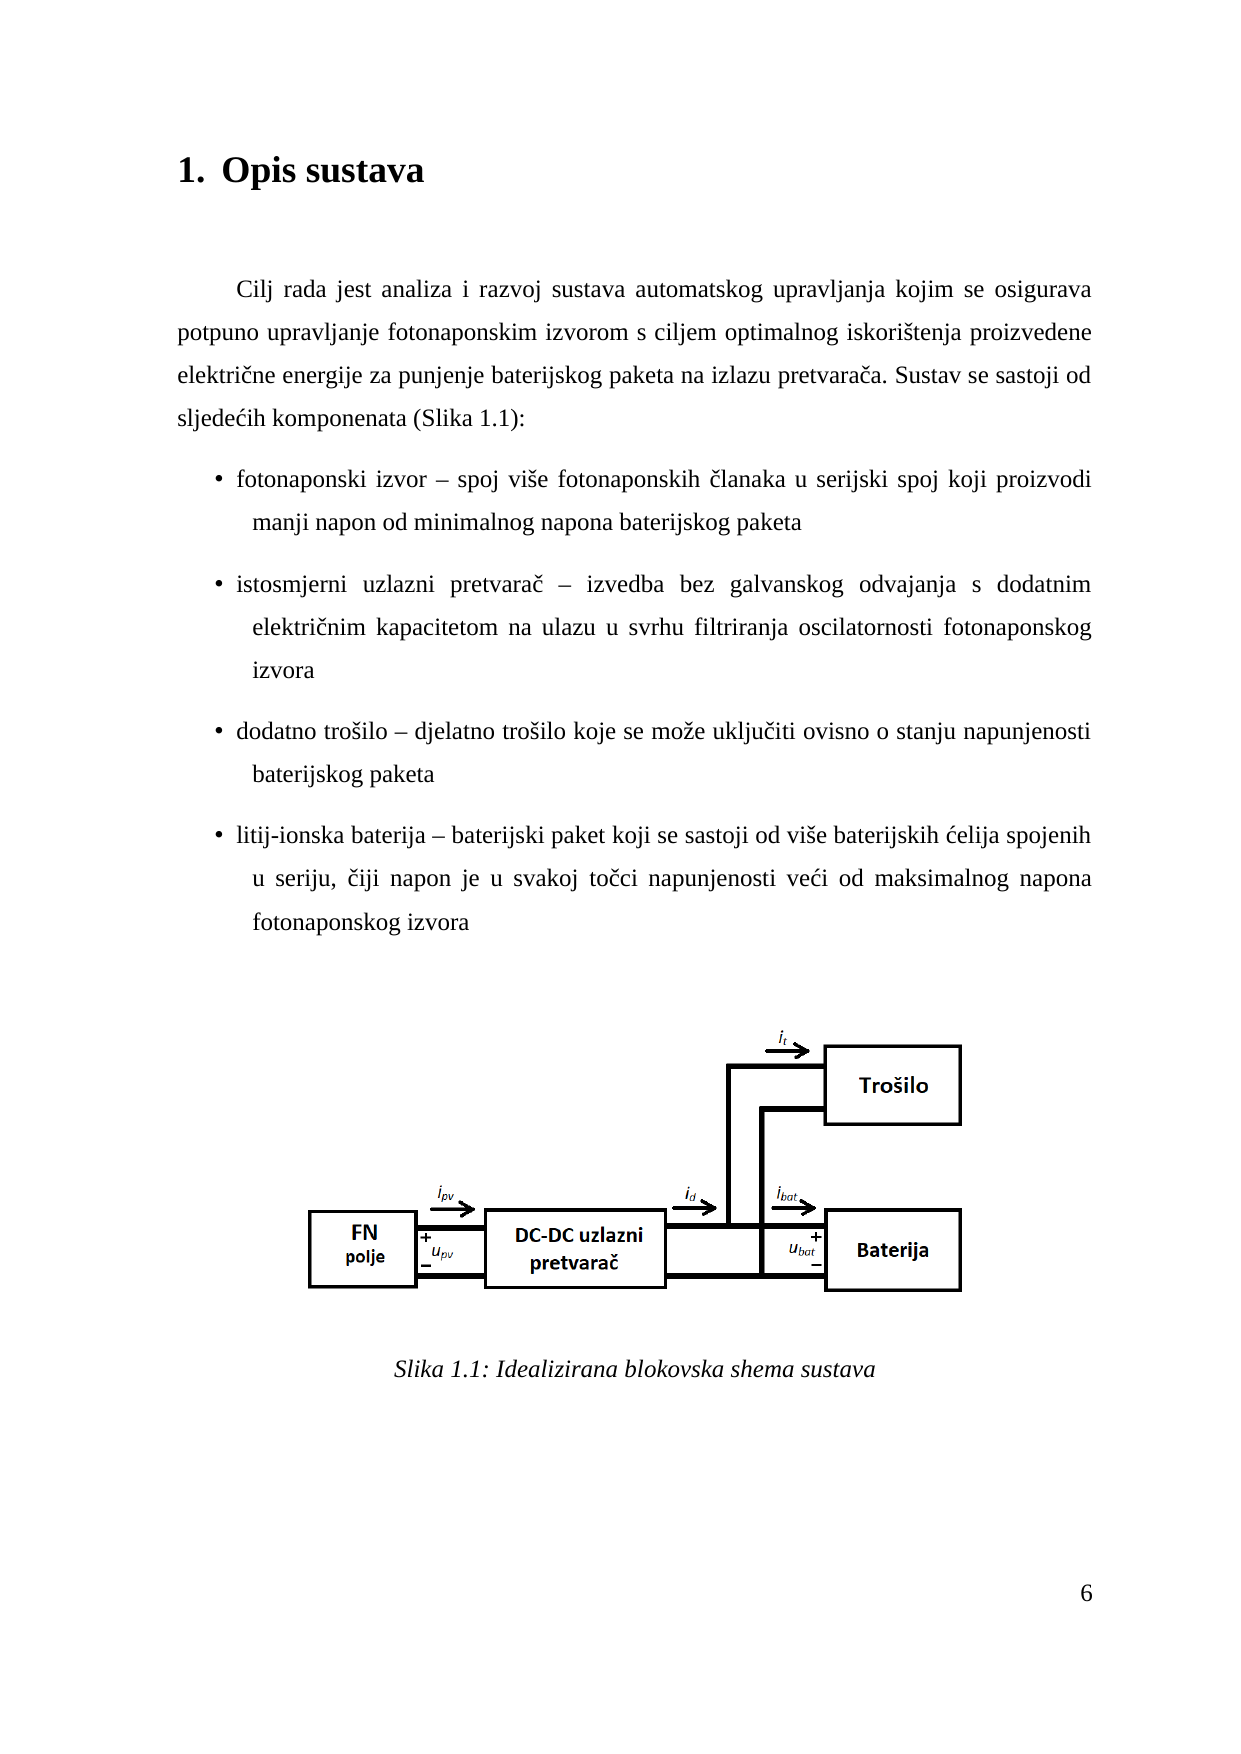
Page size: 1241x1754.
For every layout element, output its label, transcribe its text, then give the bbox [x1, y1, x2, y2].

text Slika 1.1: Idealizirana blokovska shema sustava [302, 1355, 968, 1383]
picture [302, 980, 968, 1355]
list fotonaponski izvor – spoj više fotonaponskih članaka u serijski spoj koji proizvodi manji napon od minimalnog napona baterijskog paketa [214, 464, 1093, 536]
text Cilj rada jest analiza i razvoj sustava automatskog upravljanja kojim se osigurava potpuno upravljanje fotonaponskim izvorom s ciljem optimalnog iskorištenja proizvedene električne energije za punjenje baterijskog paketa na izlazu pretvarača. Sustav se sastoji od sljedećih komponenata (Slika 1.1): [177, 274, 1093, 432]
list istosmjerni uzlazni pretvarač – izvedba bez galvanskog odvajanja s dodatnim električnim kapacitetom na ulazu u svrhu filtriranja oscilatornosti fotonaponskog izvora [214, 569, 1093, 684]
list litij-ionska baterija – baterijski paket koji se sastoji od više baterijskih ćelija spojenih u seriju, čiji napon je u svakoj točci napunjenosti veći od maksimalnog napona fotonaponskog izvora [214, 820, 1093, 935]
subtitle Opis sustava [177, 148, 1093, 191]
list dodatno trošilo – djelatno trošilo koje se može uključiti ovisno o stanju napunjenosti baterijskog paketa [214, 716, 1093, 788]
